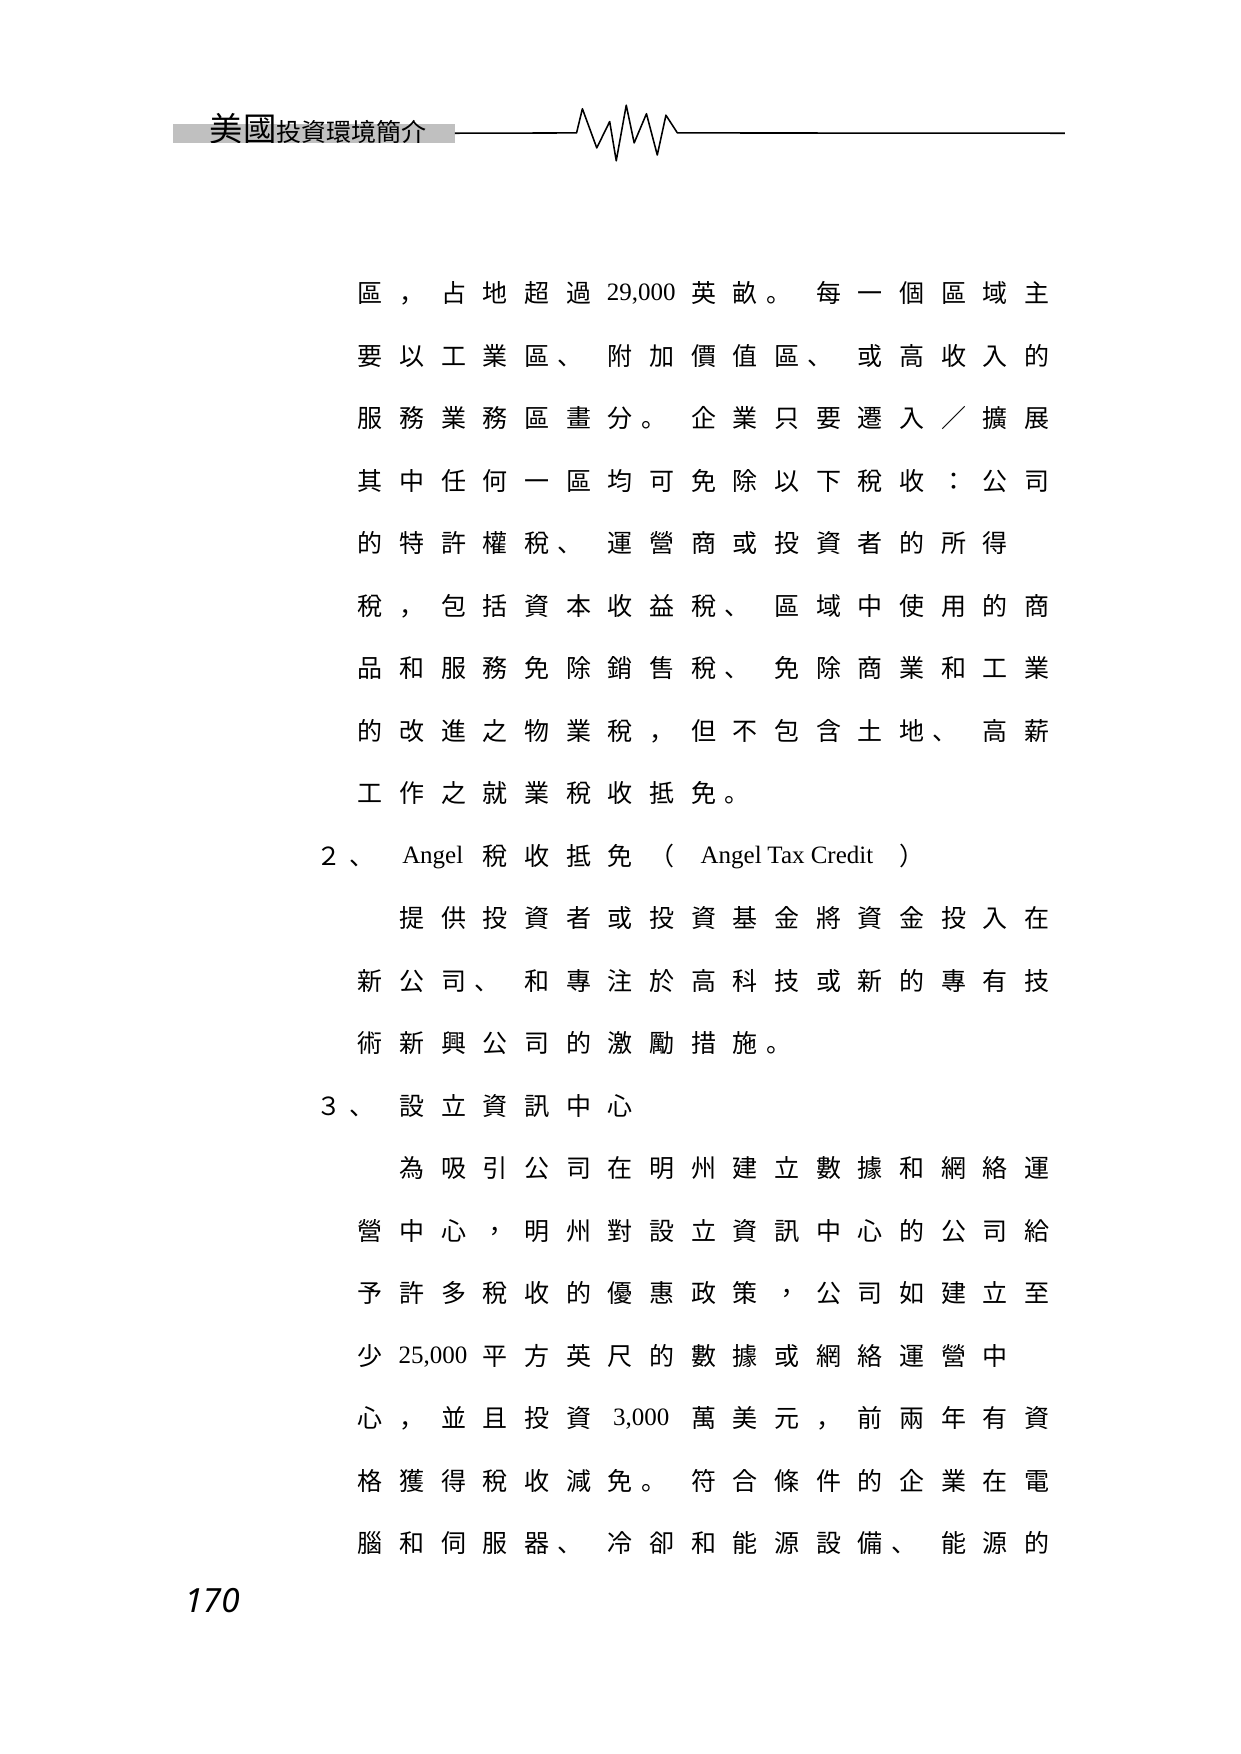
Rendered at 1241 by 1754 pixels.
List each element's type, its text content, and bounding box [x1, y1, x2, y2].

text 提供投資者或投資基金將資金投入在新公司、和專注於高科技或新的專有技術新興公司的激勵措施。 [330, 875, 1058, 1063]
text ３、設立資訊中心 [281, 1063, 1058, 1125]
text 區，占地超過29,000英畝。每一個區域主要以工業區、附加價值區、或高收入的服務業務區畫分。企業只要遷入／擴展其中任何一區均可免除以下稅收：公司的特許權稅、運營商或投資者的所得稅，包括資本收益稅、區域中使用的商品和服務免除銷售稅、免除商業和工業的改進之物業稅，但不包含土地、高薪工作之就業稅收抵免。 [330, 250, 1058, 813]
text 為吸引公司在明州建立數據和網絡運營中心，明州對設立資訊中心的公司給予許多稅收的優惠政策，公司如建立至少25,000平方英尺的數據或網絡運營中心，並且投資3,000萬美元，前兩年有資格獲得稅收減免。符合條件的企業在電腦和伺服器、冷卻和能源設備、能源的 [330, 1125, 1058, 1563]
text ２、Angel稅收抵免（Angel Tax Credit） [281, 813, 1058, 875]
